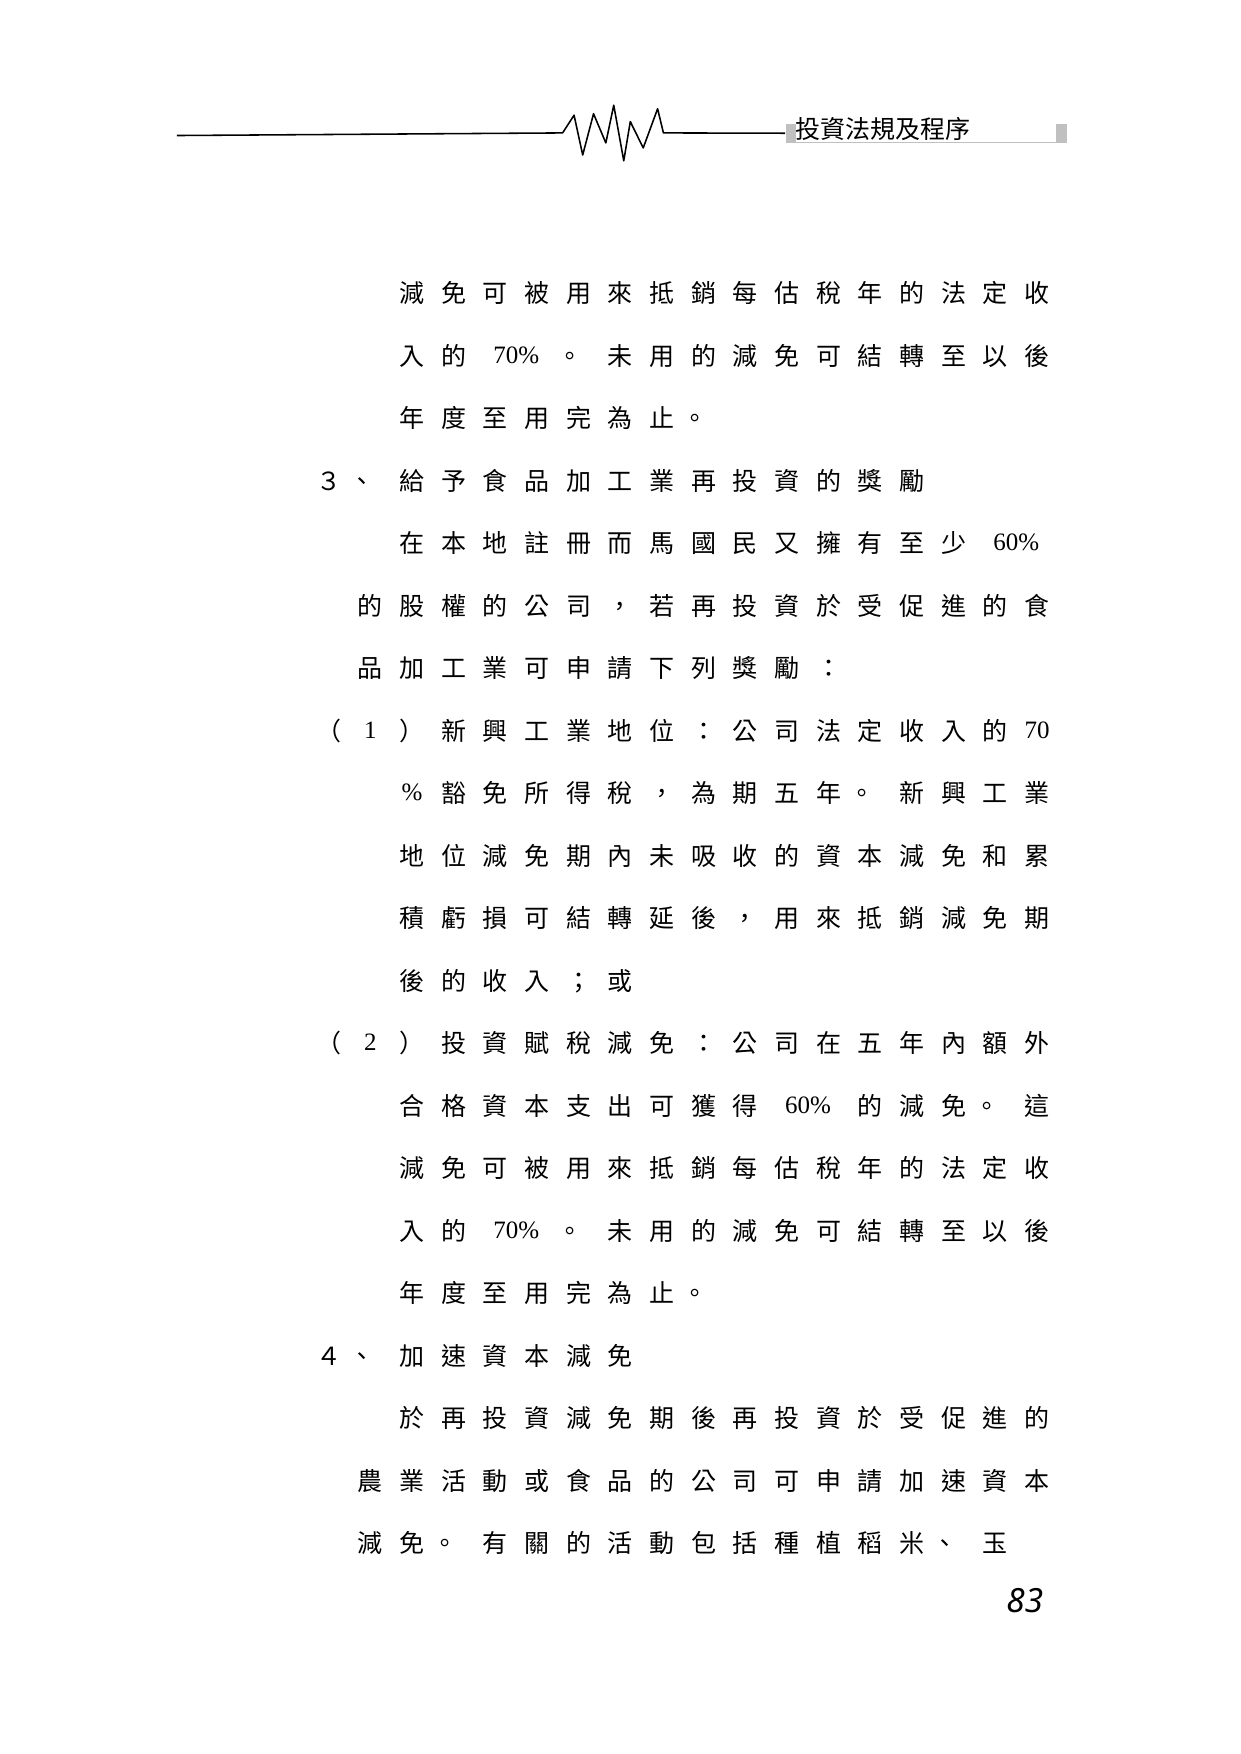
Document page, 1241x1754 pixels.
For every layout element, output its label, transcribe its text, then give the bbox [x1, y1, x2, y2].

text （2）投資賦稅減免：公司在五年內額外合格資本支出可獲得60%的減免。這減免可被用來抵銷每估稅年的法定收入的70%。未用的減免可結轉至以後年度至用完為止。 [306, 1000, 1058, 1313]
text ３、給予食品加工業再投資的獎勵 [281, 438, 1058, 500]
text ４、加速資本減免 [281, 1313, 1058, 1375]
text 減免可被用來抵銷每估稅年的法定收入的70%。未用的減免可結轉至以後年度至用完為止。 [306, 250, 1058, 438]
text （1）新興工業地位：公司法定收入的70%豁免所得稅，為期五年。新興工業地位減免期內未吸收的資本減免和累積虧損可結轉延後，用來抵銷減免期後的收入；或 [306, 688, 1058, 1000]
text 在本地註冊而馬國民又擁有至少60%的股權的公司，若再投資於受促進的食品加工業可申請下列獎勵： [330, 500, 1058, 688]
text 於再投資減免期後再投資於受促進的農業活動或食品的公司可申請加速資本減免。有關的活動包括種植稻米、玉 [330, 1375, 1058, 1563]
